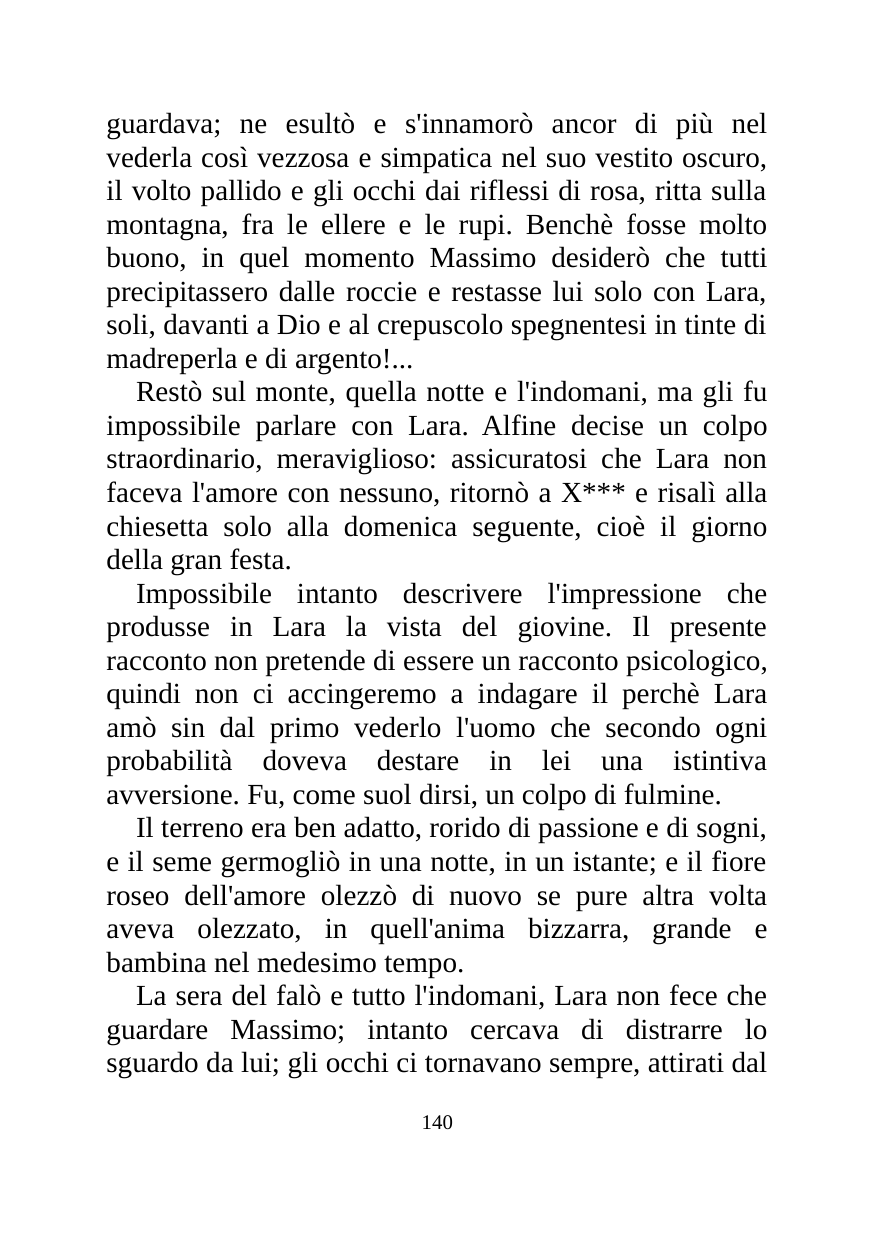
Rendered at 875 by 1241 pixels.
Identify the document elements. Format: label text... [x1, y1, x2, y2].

text Restò sul monte, quella notte e l'indomani, ma gli fu impossibile parlare con Lara. Alfine decise un colpo straordinario, meraviglioso: assicuratosi che Lara non faceva l'amore con nessuno, ritornò a X*** e risalì alla chiesetta solo alla domenica seguente, cioè il giorno della gran festa. [106, 374, 768, 576]
text guardava; ne esultò e s'innamorò ancor di più nel vederla così vezzosa e simpatica nel suo vestito oscuro, il volto pallido e gli occhi dai riflessi di rosa, ritta sulla montagna, fra le ellere e le rupi. Benchè fosse molto buono, in quel momento Massimo desiderò che tutti precipitassero dalle roccie e restasse lui solo con Lara, soli, davanti a Dio e al crepuscolo spegnentesi in tinte di madreperla e di argento!... [106, 106, 768, 374]
text Il terreno era ben adatto, rorido di passione e di sogni, e il seme germogliò in una notte, in un istante; e il fiore roseo dell'amore olezzò di nuovo se pure altra volta aveva olezzato, in quell'anima bizzarra, grande e bambina nel medesimo tempo. [106, 811, 768, 978]
text La sera del falò e tutto l'indomani, Lara non fece che guardare Massimo; intanto cercava di distrarre lo sguardo da lui; gli occhi ci tornavano sempre, attirati dal [106, 978, 768, 1079]
text Impossibile intanto descrivere l'impressione che produsse in Lara la vista del giovine. Il presente racconto non pretende di essere un racconto psicologico, quindi non ci accingeremo a indagare il perchè Lara amò sin dal primo vederlo l'uomo che secondo ogni probabilità doveva destare in lei una istintiva avversione. Fu, come suol dirsi, un colpo di fulmine. [106, 576, 768, 811]
